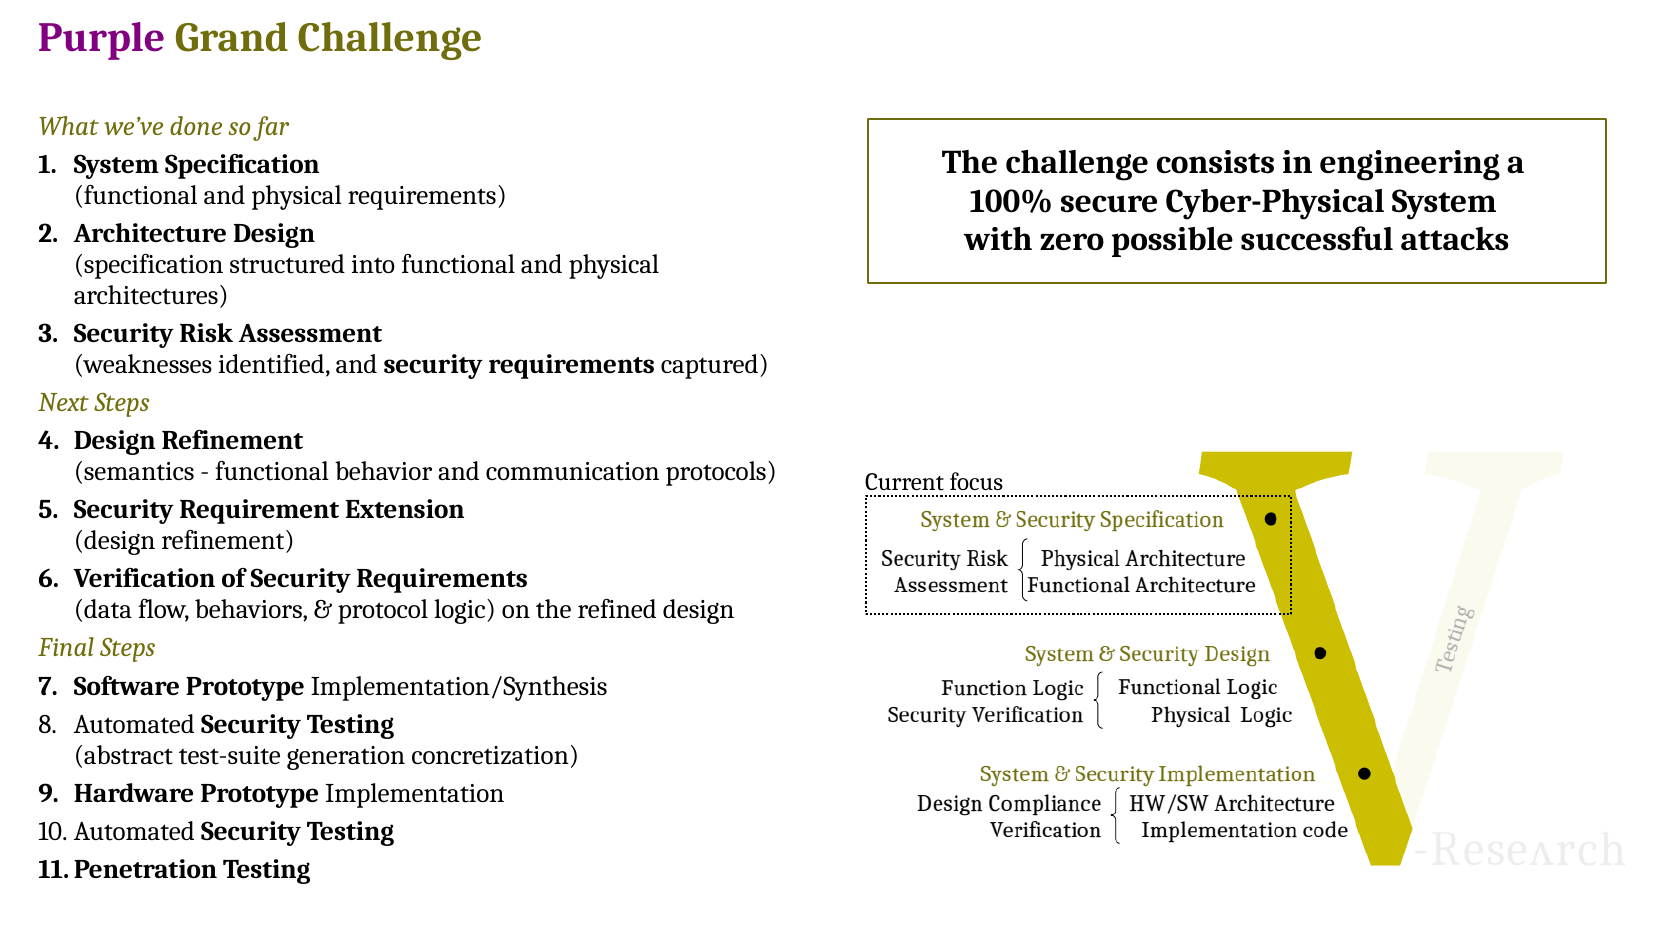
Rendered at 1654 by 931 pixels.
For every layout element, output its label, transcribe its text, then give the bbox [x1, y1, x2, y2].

text_box What we’ve done so far System Specification (functional and physical requirements) Architecture Design (specification structured into functional and physical architectures) Security Risk Assessment (weaknesses identified, and security requirements captured) Next Steps Design Refinement (semantics - functional behavior and communication protocols) Security Requirement Extension (design refinement) Verification of Security Requirements (data flow, behaviors, & protocol logic) on the refined design Final Steps Software Prototype Implementation/Synthesis Automated Security Testing (abstract test-suite generation concretization) Hardware Prototype Implementation Automated Security Testing Penetration Testing [23, 103, 831, 910]
text_box Purple Grand Challenge [23, 7, 1654, 71]
picture [878, 448, 1634, 875]
text_box The challenge consists in engineering a 100% secure Cyber-Physical System with zero possible successful attacks [868, 119, 1607, 284]
text_box Current focus [850, 460, 1025, 506]
